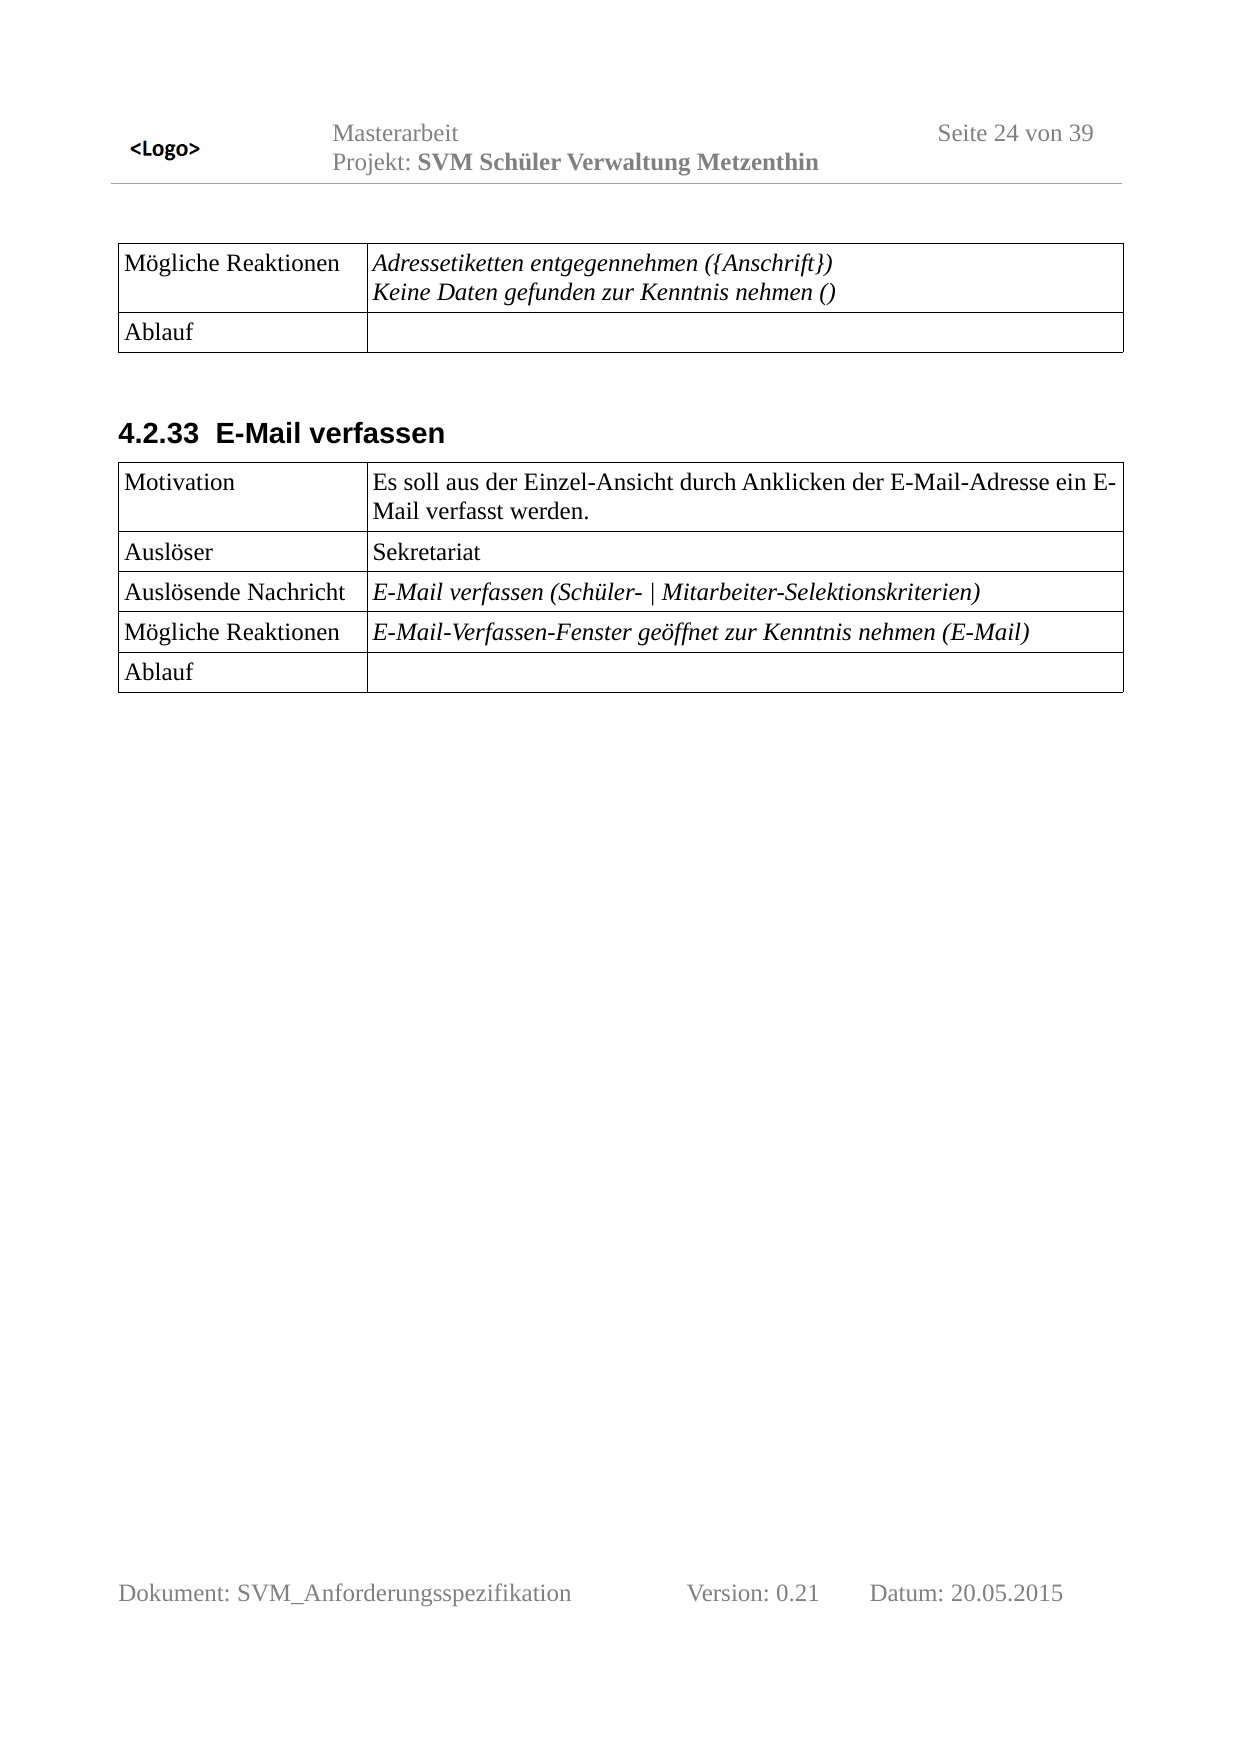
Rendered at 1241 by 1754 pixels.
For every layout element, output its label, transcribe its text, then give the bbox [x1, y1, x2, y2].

subtitle E-Mail verfassen [118, 416, 1122, 449]
table_cell Mögliche Reaktionen [119, 612, 367, 652]
table_cell [368, 653, 1123, 692]
table_cell E-Mail-Verfassen-Fenster geöffnet zur Kenntnis nehmen (E-Mail) [368, 612, 1123, 652]
table_cell Auslöser [119, 532, 367, 571]
table_cell Adressetiketten entgegennehmen ({Anschrift}) Keine Daten gefunden zur Kenntnis nehmen () [368, 244, 1123, 312]
table_header Es soll aus der Einzel-Ansicht durch Anklicken der E-Mail-Adresse ein E-Mail verfasst werden. [368, 463, 1123, 531]
picture [118, 118, 224, 183]
table_cell Mögliche Reaktionen [119, 244, 367, 312]
table_cell E-Mail verfassen (Schüler- | Mitarbeiter-Selektionskriterien) [368, 572, 1123, 611]
table_cell Ablauf [119, 653, 367, 692]
table_cell Auslösende Nachricht [119, 572, 367, 611]
table_cell [368, 313, 1123, 352]
table_cell Ablauf [119, 313, 367, 352]
table_cell Sekretariat [368, 532, 1123, 571]
table_header Motivation [119, 463, 367, 531]
